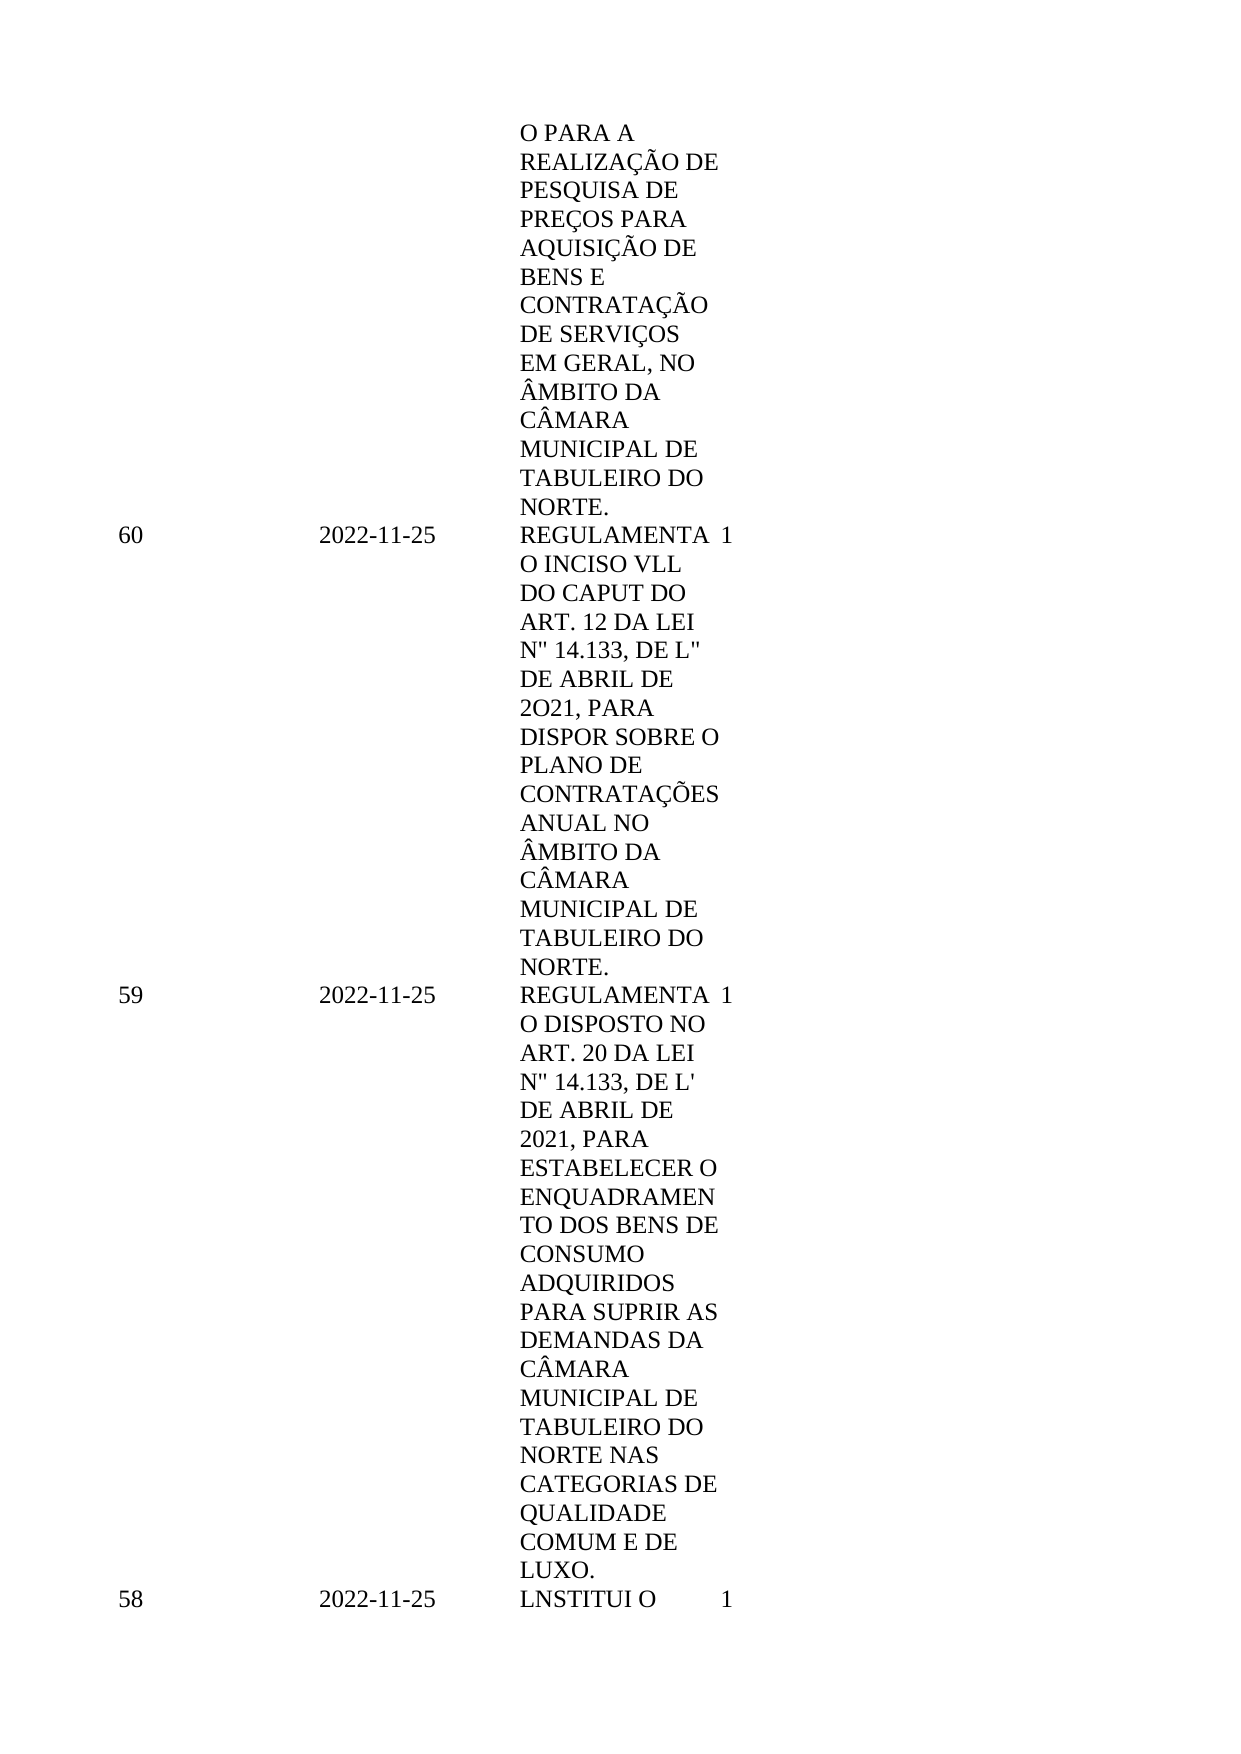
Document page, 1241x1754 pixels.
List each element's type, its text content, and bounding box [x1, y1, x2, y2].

table_cell O PARA A REALIZAÇÃO DE PESQUISA DE PREÇOS PARA AQUISIÇÃO DE BENS E CONTRATAÇÃO DE SERVIÇOS EM GERAL, NO ÂMBITO DA CÂMARA MUNICIPAL DE TABULEIRO DO NORTE. [520, 118, 720, 521]
table_cell [921, 1584, 1122, 1613]
table_cell REGULAMENTA O DISPOSTO NO ART. 20 DA LEI N" 14.133, DE L' DE ABRIL DE 2021, PARA ESTABELECER O ENQUADRAMENTO DOS BENS DE CONSUMO ADQUIRIDOS PARA SUPRIR AS DEMANDAS DA CÂMARA MUNICIPAL DE TABULEIRO DO NORTE NAS CATEGORIAS DE QUALIDADE COMUM E DE LUXO. [520, 981, 720, 1584]
table_cell 60 [118, 521, 319, 981]
table_cell [921, 521, 1122, 981]
table_cell 1 [720, 1584, 921, 1613]
table_cell LNSTITUI O [520, 1584, 720, 1613]
table_cell 1 [720, 981, 921, 1584]
table_cell REGULAMENTA O INCISO VLL DO CAPUT DO ART. 12 DA LEI N" 14.133, DE L" DE ABRIL DE 2O21, PARA DISPOR SOBRE O PLANO DE CONTRATAÇÕES ANUAL NO ÂMBITO DA CÂMARA MUNICIPAL DE TABULEIRO DO NORTE. [520, 521, 720, 981]
table_cell 2022-11-25 [319, 981, 519, 1584]
table_cell [921, 981, 1122, 1584]
table_cell [720, 118, 921, 521]
table_cell [118, 118, 319, 521]
table_cell 59 [118, 981, 319, 1584]
table_cell 58 [118, 1584, 319, 1613]
table_cell 1 [720, 521, 921, 981]
table_cell [319, 118, 519, 521]
table_cell 2022-11-25 [319, 1584, 519, 1613]
table_cell [921, 118, 1122, 521]
table_cell 2022-11-25 [319, 521, 519, 981]
